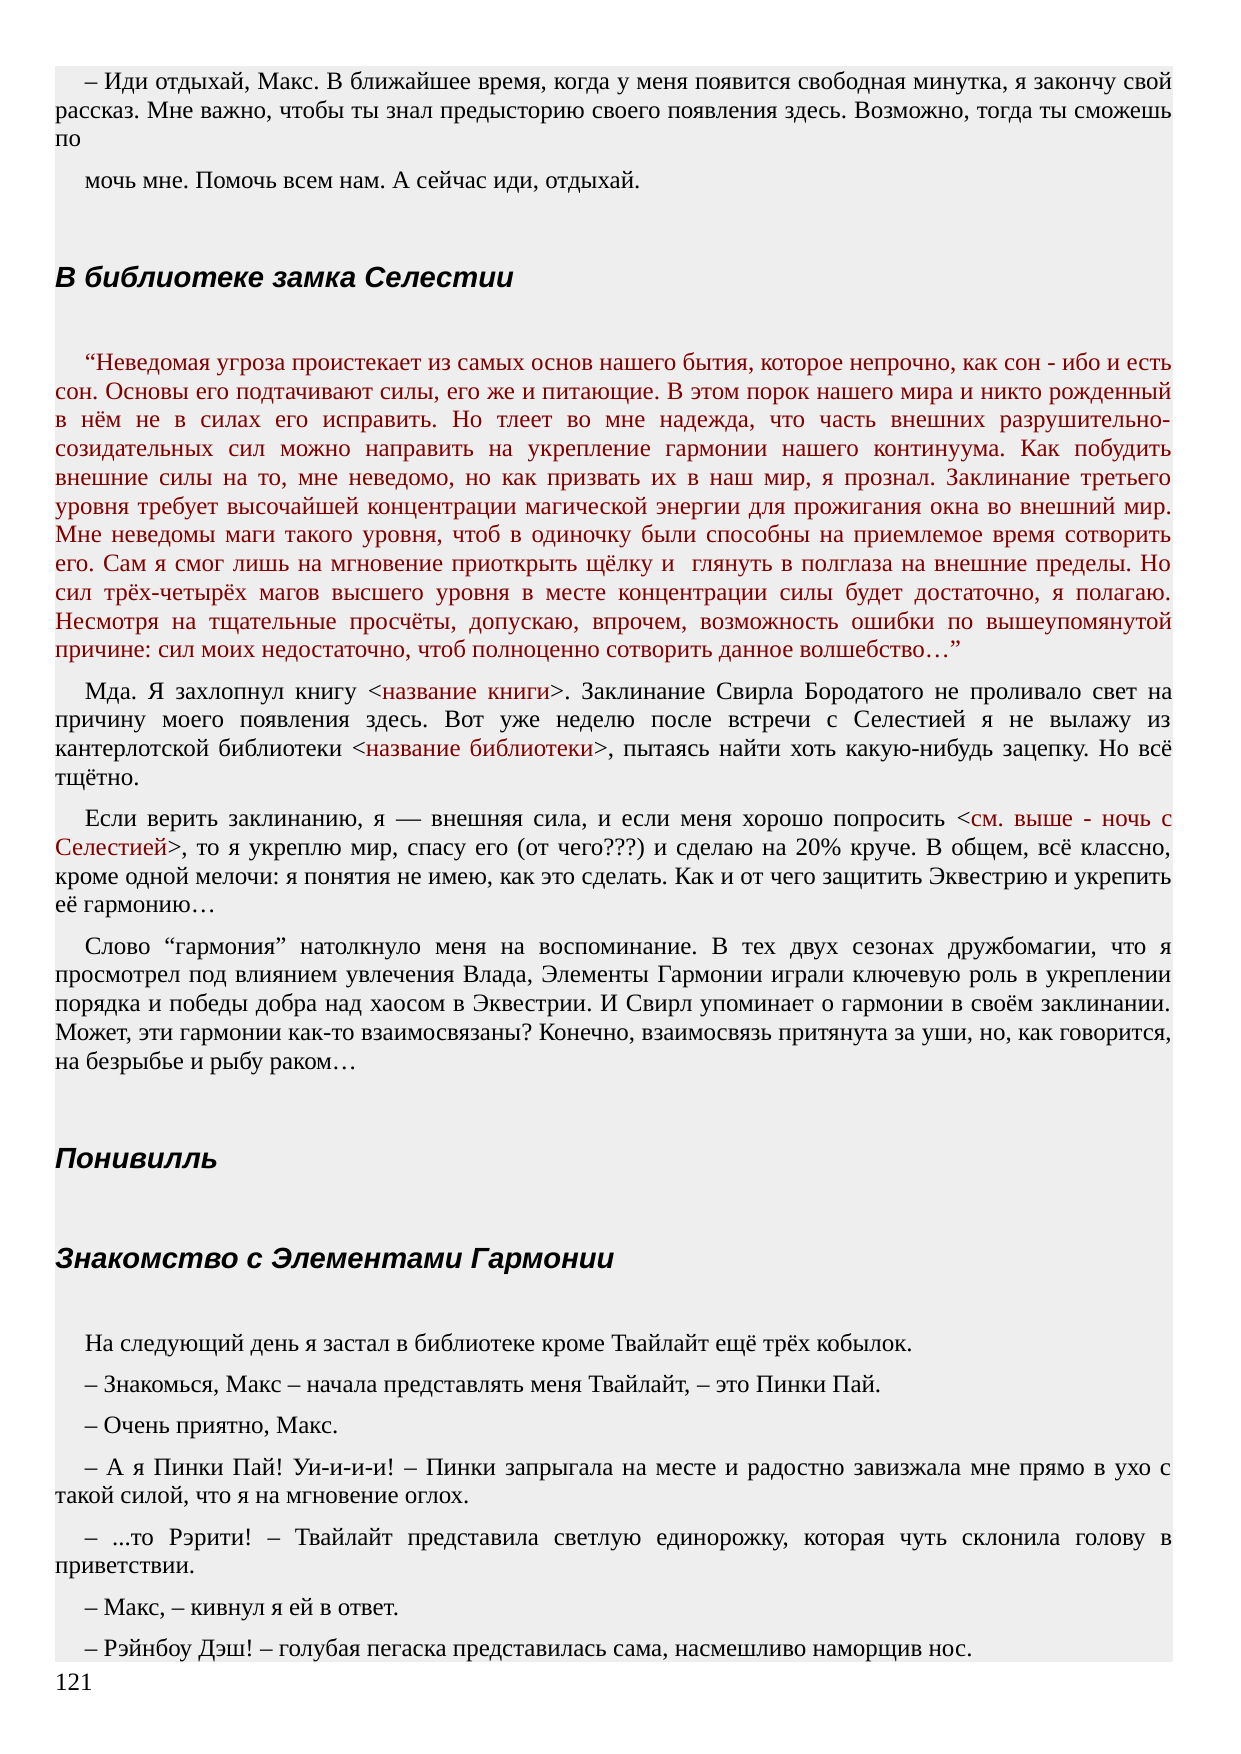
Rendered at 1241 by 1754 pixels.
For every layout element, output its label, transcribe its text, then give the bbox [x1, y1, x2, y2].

text – Рэйнбоу Дэш! – голубая пегаска представилась сама, насмешливо наморщив нос. [55, 1633, 1173, 1662]
text Мда. Я захлопнул книгу <название книги>. Заклинание Свирла Бородатого не проливало свет на причину моего появления здесь. Вот уже неделю после встречи с Селестией я не вылажу из кантерлотской библиотеки <название библиотеки>, пытаясь найти хоть какую-нибудь зацепку. Но всё тщётно. [55, 676, 1173, 791]
subtitle Знакомство с Элементами Гармонии [55, 1241, 1173, 1274]
text “Неведомая угроза проистекает из самых основ нашего бытия, которое непрочно, как сон - ибо и есть сон. Основы его подтачивают силы, его же и питающие. В этом порок нашего мира и никто рожденный в нём не в силах его исправить. Но тлеет во мне надежда, что часть внешних разрушительно-созидательных сил можно направить на укрепление гармонии нашего континуума. Как побудить внешние силы на то, мне неведомо, но как призвать их в наш мир, я прознал. Заклинание третьего уровня требует высочайшей концентрации магической энергии для прожигания окна во внешний мир. Мне неведомы маги такого уровня, чтоб в одиночку были способны на приемлемое время сотворить его. Сам я смог лишь на мгновение приоткрыть щёлку и глянуть в полглаза на внешние пределы. Но сил трёх-четырёх магов высшего уровня в месте концентрации силы будет достаточно, я полагаю. Несмотря на тщательные просчёты, допускаю, впрочем, возможность ошибки по вышеупомянутой причине: сил моих недостаточно, чтоб полноценно сотворить данное волшебство…” [55, 347, 1173, 663]
text – Очень приятно, Макс. [55, 1410, 1173, 1439]
subtitle Понивилль [55, 1141, 1173, 1174]
text – А я Пинки Пай! Уи-и-и-и! – Пинки запрыгала на месте и радостно завизжала мне прямо в ухо с такой силой, что я на мгновение оглох. [55, 1452, 1173, 1509]
text Если верить заклинанию, я — внешняя сила, и если меня хорошо попросить <см. выше - ночь с Селестией>, то я укреплю мир, спасу его (от чего???) и сделаю на 20% круче. В общем, всё классно, кроме одной мелочи: я понятия не имею, как это сделать. Как и от чего защитить Эквестрию и укрепить её гармонию… [55, 803, 1173, 918]
text На следующий день я застал в библиотеке кроме Твайлайт ещё трёх кобылок. [55, 1328, 1173, 1357]
text мочь мне. Помочь всем нам. А сейчас иди, отдыхай. [55, 165, 1173, 193]
text – Макс, – кивнул я ей в ответ. [55, 1592, 1173, 1620]
text – ...то Рэрити! – Твайлайт представила светлую единорожку, которая чуть склонила голову в приветствии. [55, 1522, 1173, 1579]
text Слово “гармония” натолкнуло меня на воспоминание. В тех двух сезонах дружбомагии, что я просмотрел под влиянием увлечения Влада, Элементы Гармонии играли ключевую роль в укреплении порядка и победы добра над хаосом в Эквестрии. И Свирл упоминает о гармонии в своём заклинании. Может, эти гармонии как-то взаимосвязаны? Конечно, взаимосвязь притянута за уши, но, как говорится, на безрыбье и рыбу раком… [55, 931, 1173, 1074]
text – Иди отдыхай, Макс. В ближайшее время, когда у меня появится свободная минутка, я закончу свой рассказ. Мне важно, чтобы ты знал предысторию своего появления здесь. Возможно, тогда ты сможешь по [55, 66, 1173, 152]
text – Знакомься, Макс – начала представлять меня Твайлайт, – это Пинки Пай. [55, 1369, 1173, 1398]
subtitle В библиотеке замка Селестии [55, 260, 1173, 293]
